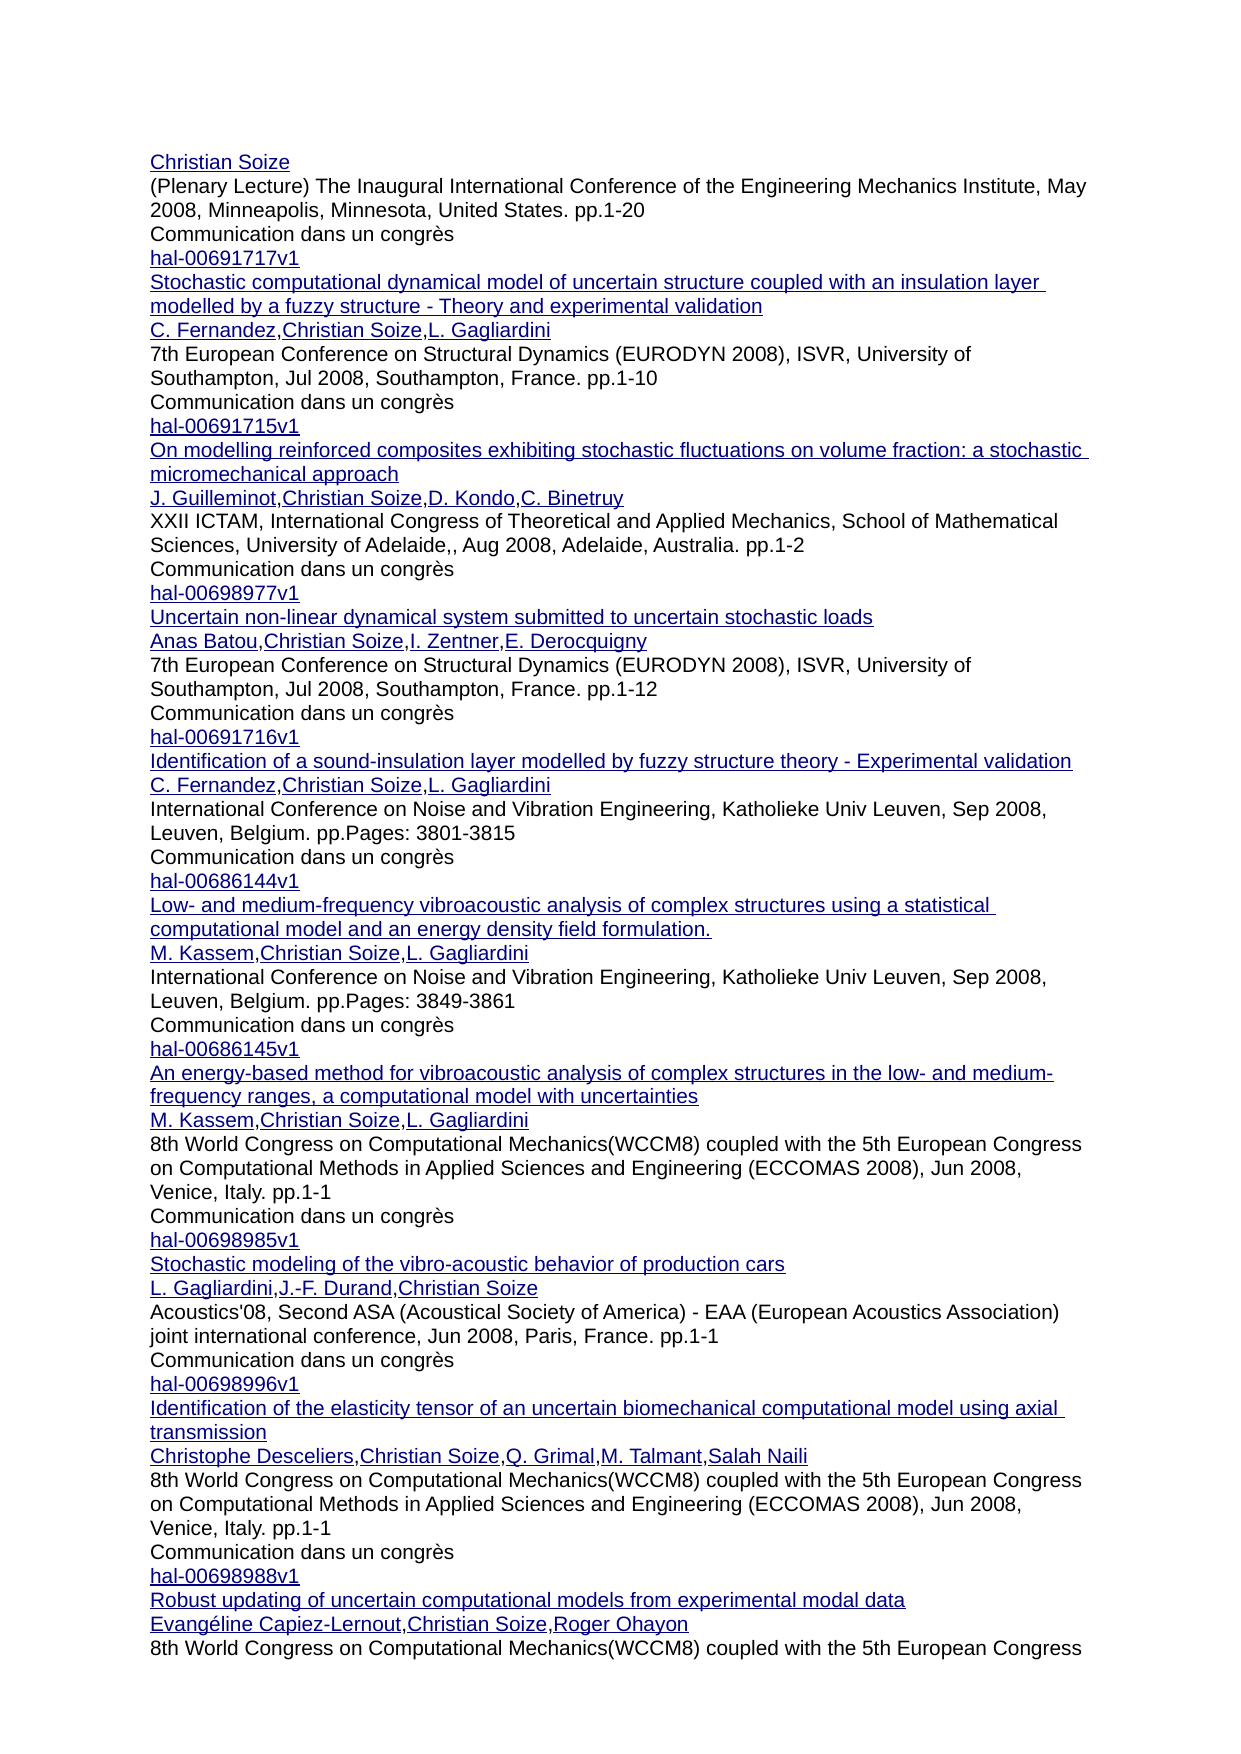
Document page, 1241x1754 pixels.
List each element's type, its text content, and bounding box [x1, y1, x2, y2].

table_cell Christian Soize (Plenary Lecture) The Inaugural International Conference of the Engineering Mechanics Institute, May 2008, Minneapolis, Minnesota, United States. pp.1-20 Communication dans un congrès hal-00691717v1 [150, 150, 1090, 270]
table_cell Identification of a sound-insulation layer modelled by fuzzy structure theory - Experimental validation C. Fernandez,Christian Soize,L. Gagliardini International Conference on Noise and Vibration Engineering, Katholieke Univ Leuven, Sep 2008, Leuven, Belgium. pp.Pages: 3801-3815 Communication dans un congrès hal-00686144v1 [150, 749, 1090, 893]
table_cell Low- and medium-frequency vibroacoustic analysis of complex structures using a statistical computational model and an energy density field formulation. M. Kassem,Christian Soize,L. Gagliardini International Conference on Noise and Vibration Engineering, Katholieke Univ Leuven, Sep 2008, Leuven, Belgium. pp.Pages: 3849-3861 Communication dans un congrès hal-00686145v1 [150, 893, 1090, 1060]
table_cell Stochastic computational dynamical model of uncertain structure coupled with an insulation layer modelled by a fuzzy structure - Theory and experimental validation C. Fernandez,Christian Soize,L. Gagliardini 7th European Conference on Structural Dynamics (EURODYN 2008), ISVR, University of Southampton, Jul 2008, Southampton, France. pp.1-10 Communication dans un congrès hal-00691715v1 [150, 270, 1090, 437]
table_cell Identification of the elasticity tensor of an uncertain biomechanical computational model using axial transmission Christophe Desceliers,Christian Soize,Q. Grimal,M. Talmant,Salah Naili 8th World Congress on Computational Mechanics(WCCM8) coupled with the 5th European Congress on Computational Methods in Applied Sciences and Engineering (ECCOMAS 2008), Jun 2008, Venice, Italy. pp.1-1 Communication dans un congrès hal-00698988v1 [150, 1396, 1090, 1587]
table_cell Uncertain non-linear dynamical system submitted to uncertain stochastic loads Anas Batou,Christian Soize,I. Zentner,E. Derocquigny 7th European Conference on Structural Dynamics (EURODYN 2008), ISVR, University of Southampton, Jul 2008, Southampton, France. pp.1-12 Communication dans un congrès hal-00691716v1 [150, 605, 1090, 749]
table_cell An energy-based method for vibroacoustic analysis of complex structures in the low- and medium-frequency ranges, a computational model with uncertainties M. Kassem,Christian Soize,L. Gagliardini 8th World Congress on Computational Mechanics(WCCM8) coupled with the 5th European Congress on Computational Methods in Applied Sciences and Engineering (ECCOMAS 2008), Jun 2008, Venice, Italy. pp.1-1 Communication dans un congrès hal-00698985v1 [150, 1060, 1090, 1252]
table_cell Stochastic modeling of the vibro-acoustic behavior of production cars L. Gagliardini,J.-F. Durand,Christian Soize Acoustics'08, Second ASA (Acoustical Society of America) - EAA (European Acoustics Association) joint international conference, Jun 2008, Paris, France. pp.1-1 Communication dans un congrès hal-00698996v1 [150, 1252, 1090, 1396]
table_cell Robust updating of uncertain computational models from experimental modal data Evangéline Capiez-Lernout,Christian Soize,Roger Ohayon 8th World Congress on Computational Mechanics(WCCM8) coupled with the 5th European Congress [150, 1588, 1090, 1659]
table_cell On modelling reinforced composites exhibiting stochastic fluctuations on volume fraction: a stochastic micromechanical approach J. Guilleminot,Christian Soize,D. Kondo,C. Binetruy XXII ICTAM, International Congress of Theoretical and Applied Mechanics, School of Mathematical Sciences, University of Adelaide,, Aug 2008, Adelaide, Australia. pp.1-2 Communication dans un congrès hal-00698977v1 [150, 438, 1090, 605]
